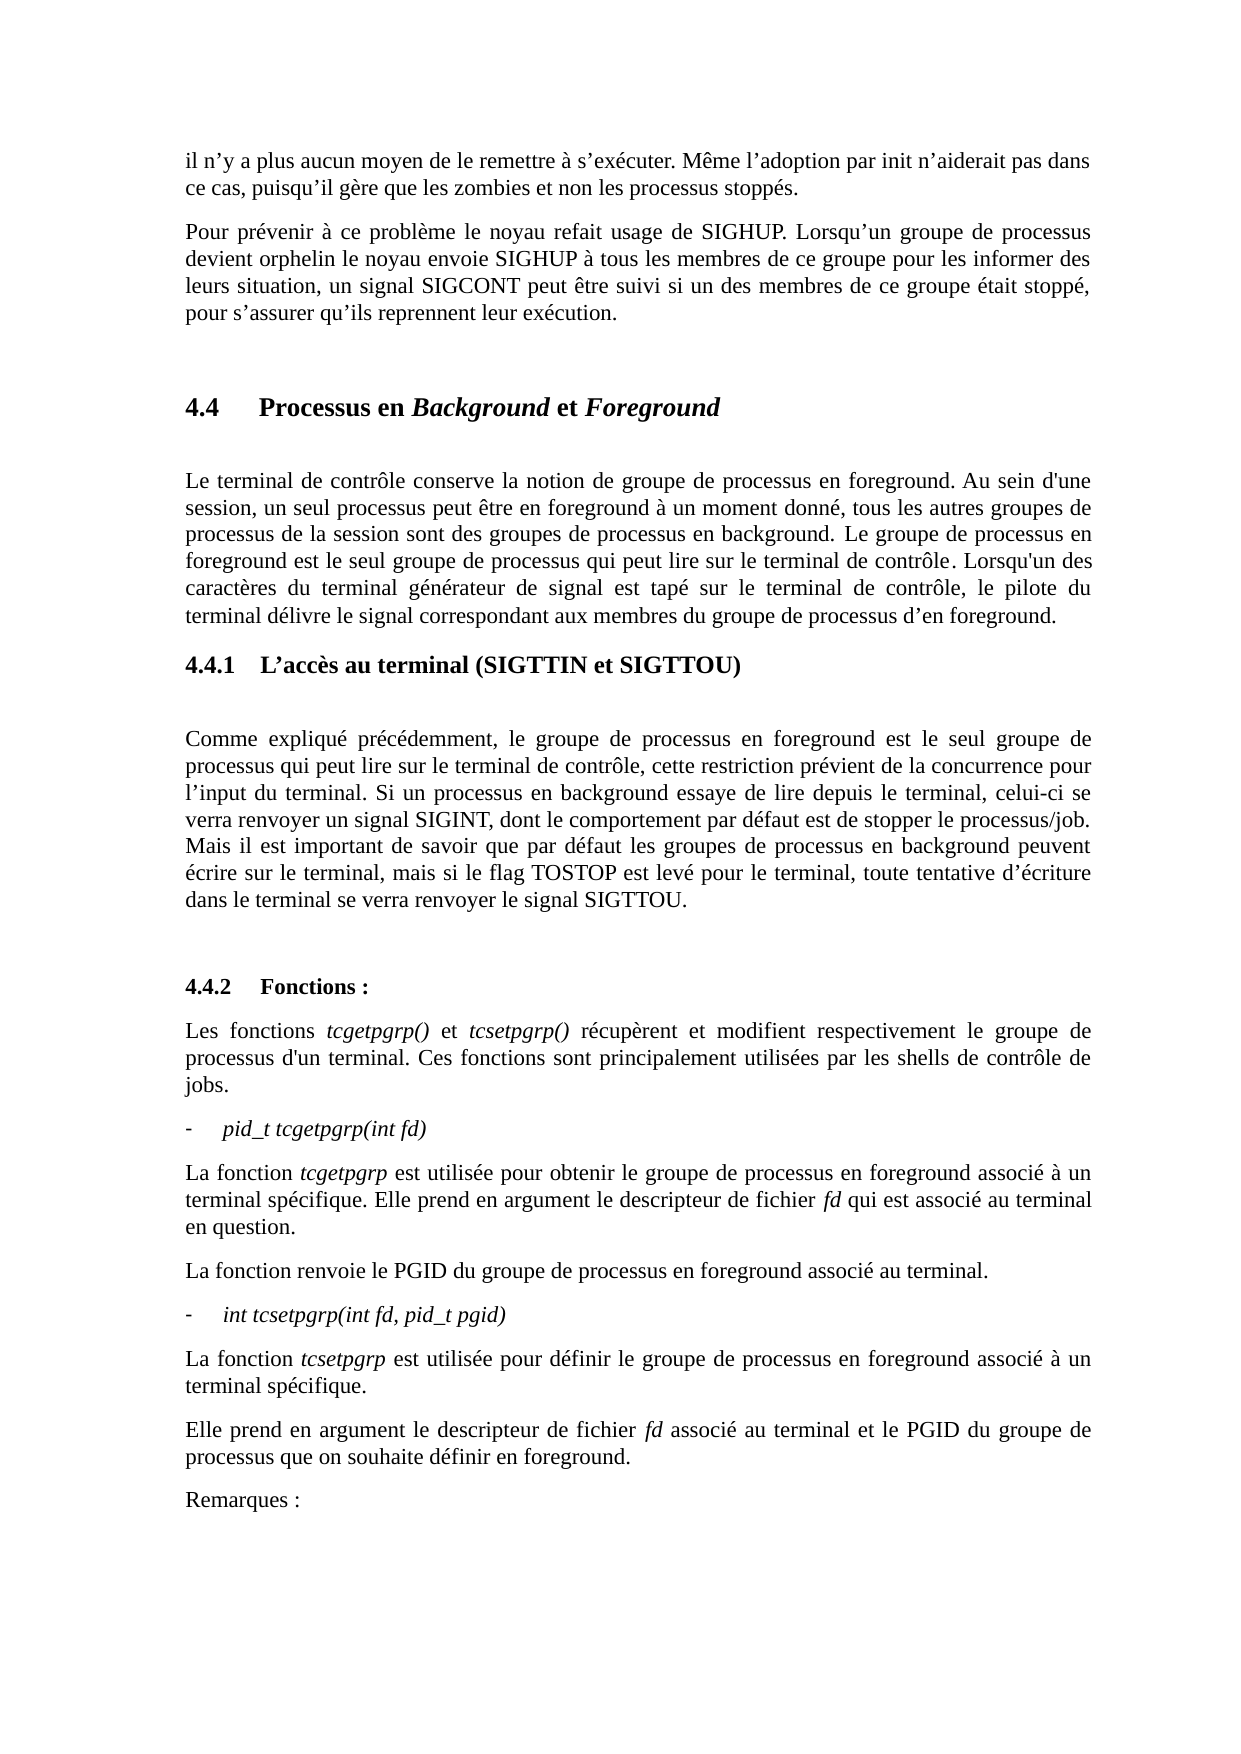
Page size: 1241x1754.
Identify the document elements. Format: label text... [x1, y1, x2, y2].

list Processus en Background et Foreground [185, 392, 1093, 423]
text Comme expliqué précédemment, le groupe de processus en foreground est le seul groupe de processus qui peut lire sur le terminal de contrôle, cette restriction prévient de la concurrence pour l’input du terminal. Si un processus en background essaye de lire depuis le terminal, celui-ci se verra renvoyer un signal SIGINT, dont le comportement par défaut est de stopper le processus/job. Mais il est important de savoir que par défaut les groupes de processus en background peuvent écrire sur le terminal, mais si le flag TOSTOP est levé pour le terminal, toute tentative d’écriture dans le terminal se verra renvoyer le signal SIGTTOU. [185, 725, 1093, 913]
text Remarques : [185, 1486, 1093, 1513]
list int tcsetpgrp(int fd, pid_t pgid) [185, 1300, 1093, 1328]
text il n’y a plus aucun moyen de le remettre à s’exécuter. Même l’adoption par init n’aiderait pas dans ce cas, puisqu’il gère que les zombies et non les processus stoppés. [185, 148, 1093, 201]
list Fonctions : [185, 973, 1093, 1000]
text Les fonctions tcgetpgrp() et tcsetpgrp() récupèrent et modifient respectivement le groupe de processus d'un terminal. Ces fonctions sont principalement utilisées par les shells de contrôle de jobs. [185, 1017, 1093, 1097]
text La fonction renvoie le PGID du groupe de processus en foreground associé au terminal. [185, 1257, 1093, 1283]
list L’accès au terminal (SIGTTIN et SIGTTOU) [185, 651, 1093, 679]
text La fonction tcgetpgrp est utilisée pour obtenir le groupe de processus en foreground associé à un terminal spécifique. Elle prend en argument le descripteur de fichier fd qui est associé au terminal en question. [185, 1159, 1093, 1239]
list pid_t tcgetpgrp(int fd) [185, 1114, 1093, 1142]
text Le terminal de contrôle conserve la notion de groupe de processus en foreground. Au sein d'une session, un seul processus peut être en foreground à un moment donné, tous les autres groupes de processus de la session sont des groupes de processus en background. Le groupe de processus en foreground est le seul groupe de processus qui peut lire sur le terminal de contrôle. Lorsqu'un des caractères du terminal générateur de signal est tapé sur le terminal de contrôle, le pilote du terminal délivre le signal correspondant aux membres du groupe de processus d’en foreground. [185, 467, 1093, 629]
text La fonction tcsetpgrp est utilisée pour définir le groupe de processus en foreground associé à un terminal spécifique. [185, 1345, 1093, 1399]
text Elle prend en argument le descripteur de fichier fd associé au terminal et le PGID du groupe de processus que on souhaite définir en foreground. [185, 1416, 1093, 1469]
text Pour prévenir à ce problème le noyau refait usage de SIGHUP. Lorsqu’un groupe de processus devient orphelin le noyau envoie SIGHUP à tous les membres de ce groupe pour les informer des leurs situation, un signal SIGCONT peut être suivi si un des membres de ce groupe était stoppé, pour s’assurer qu’ils reprennent leur exécution. [185, 218, 1093, 325]
